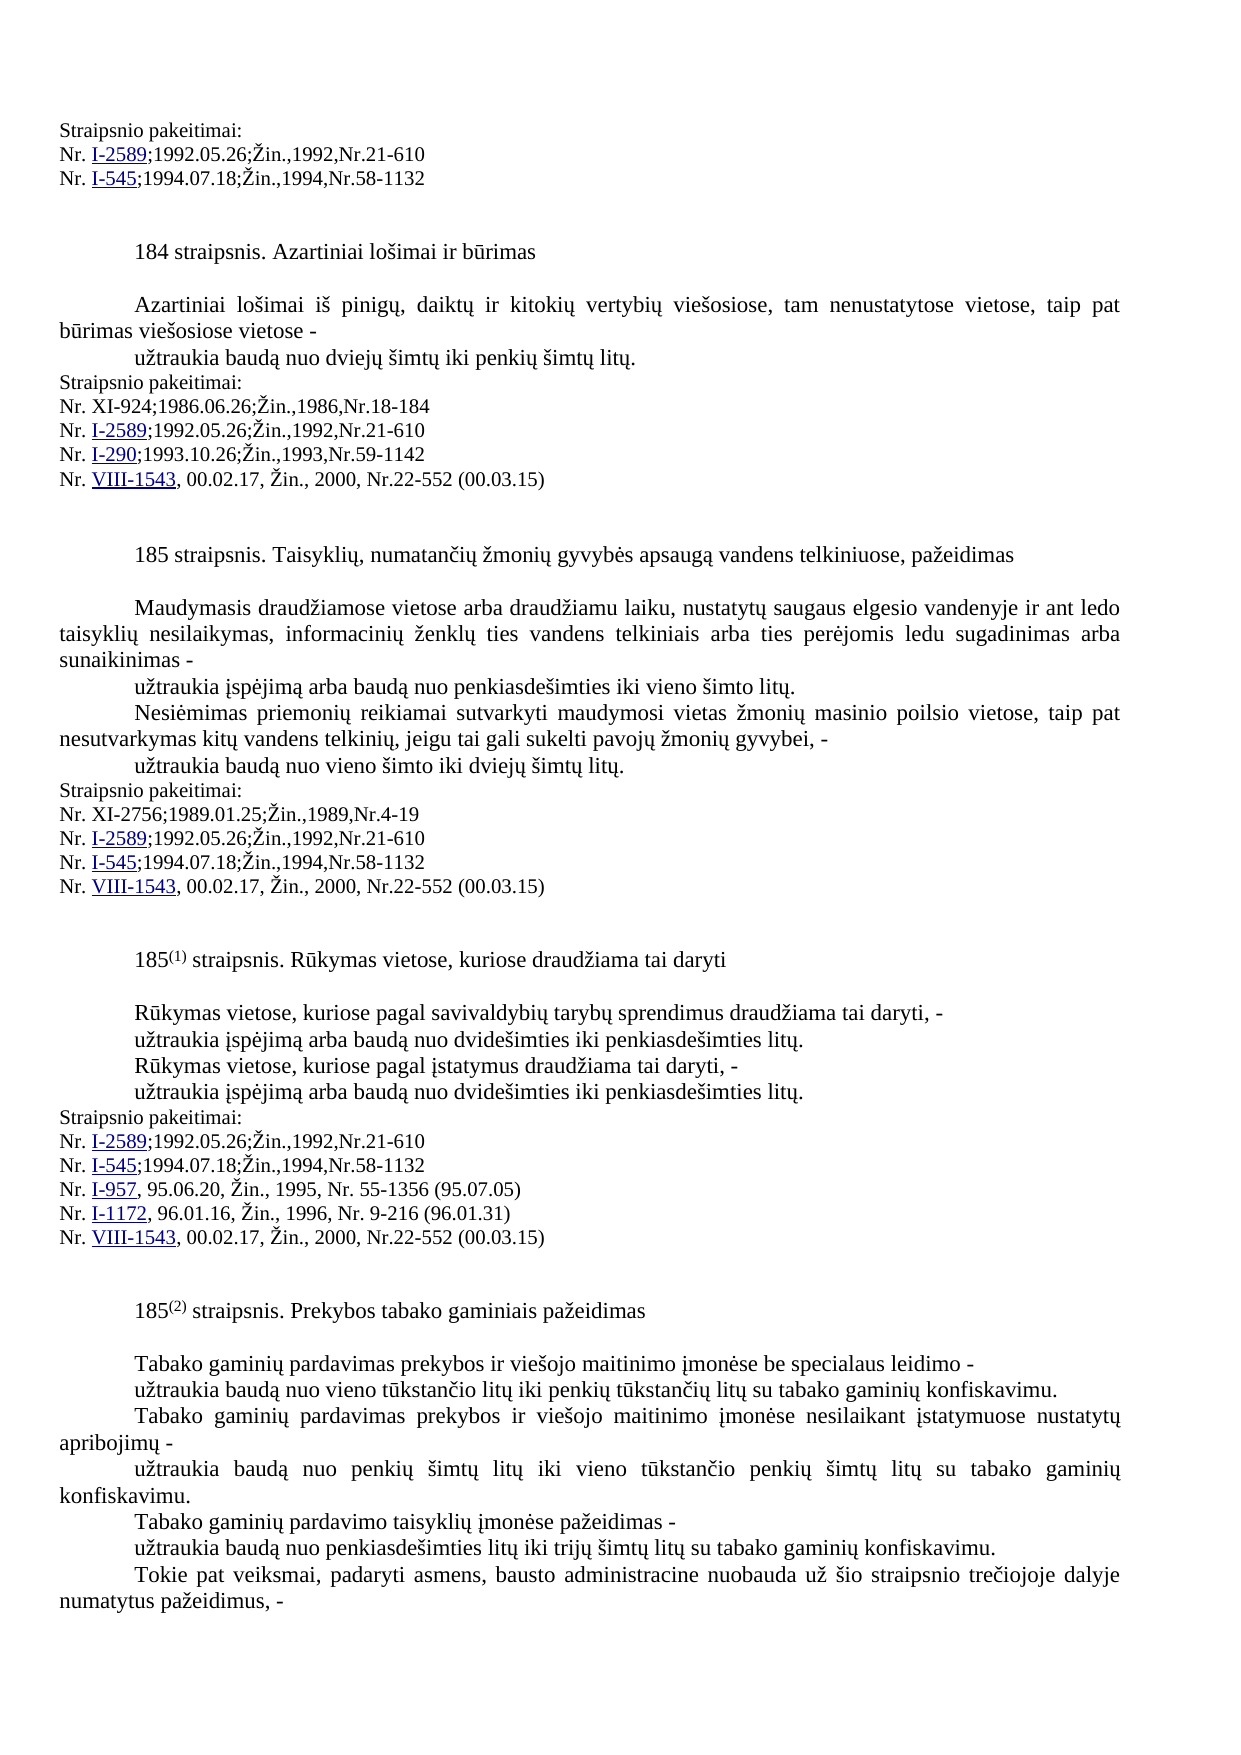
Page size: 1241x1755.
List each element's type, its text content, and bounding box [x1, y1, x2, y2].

text Nr. VIII-1543, 00.02.17, Žin., 2000, Nr.22-552 (00.03.15) [59, 1225, 1122, 1249]
text 185 straipsnis. Taisyklių, numatančių žmonių gyvybės apsaugą vandens telkiniuose, pažeidimas [134, 541, 1122, 567]
text Tabako gaminių pardavimas prekybos ir viešojo maitinimo įmonėse be specialaus leidimo - [59, 1350, 1122, 1376]
text Nr. I-545;1994.07.18;Žin.,1994,Nr.58-1132 [59, 166, 1122, 190]
text Nr. I-2589;1992.05.26;Žin.,1992,Nr.21-610 [59, 826, 1122, 850]
text Nesiėmimas priemonių reikiamai sutvarkyti maudymosi vietas žmonių masinio poilsio vietose, taip pat nesutvarkymas kitų vandens telkinių, jeigu tai gali sukelti pavojų žmonių gyvybei, - [59, 699, 1122, 752]
text užtraukia baudą nuo penkių šimtų litų iki vieno tūkstančio penkių šimtų litų su tabako gaminių konfiskavimu. [59, 1455, 1122, 1508]
text užtraukia įspėjimą arba baudą nuo dvidešimties iki penkiasdešimties litų. [59, 1026, 1122, 1052]
text užtraukia baudą nuo vieno šimto iki dviejų šimtų litų. [59, 752, 1122, 778]
text užtraukia įspėjimą arba baudą nuo dvidešimties iki penkiasdešimties litų. [59, 1078, 1122, 1105]
text Nr. I-1172, 96.01.16, Žin., 1996, Nr. 9-216 (96.01.31) [59, 1201, 1122, 1225]
text 185(1) straipsnis. Rūkymas vietose, kuriose draudžiama tai daryti [59, 947, 1122, 973]
text Nr. I-2589;1992.05.26;Žin.,1992,Nr.21-610 [59, 1129, 1122, 1153]
text užtraukia baudą nuo dviejų šimtų iki penkių šimtų litų. [59, 344, 1122, 370]
text Nr. I-545;1994.07.18;Žin.,1994,Nr.58-1132 [59, 1153, 1122, 1177]
text Nr. I-2589;1992.05.26;Žin.,1992,Nr.21-610 [59, 418, 1122, 442]
text Nr. I-957, 95.06.20, Žin., 1995, Nr. 55-1356 (95.07.05) [59, 1177, 1122, 1201]
text Rūkymas vietose, kuriose pagal savivaldybių tarybų sprendimus draudžiama tai daryti, - [59, 999, 1122, 1026]
text Nr. XI-2756;1989.01.25;Žin.,1989,Nr.4-19 [59, 802, 1122, 826]
text 185(2) straipsnis. Prekybos tabako gaminiais pažeidimas [59, 1297, 1122, 1323]
text Azartiniai lošimai iš pinigų, daiktų ir kitokių vertybių viešosiose, tam nenustatytose vietose, taip pat būrimas viešosiose vietose - [59, 291, 1122, 344]
text Tabako gaminių pardavimo taisyklių įmonėse pažeidimas - [59, 1508, 1122, 1534]
text Nr. I-545;1994.07.18;Žin.,1994,Nr.58-1132 [59, 850, 1122, 874]
text Straipsnio pakeitimai: [59, 1105, 1122, 1129]
text užtraukia baudą nuo vieno tūkstančio litų iki penkių tūkstančių litų su tabako gaminių konfiskavimu. [59, 1376, 1122, 1403]
text Straipsnio pakeitimai: [59, 778, 1122, 802]
text Maudymasis draudžiamose vietose arba draudžiamu laiku, nustatytų saugaus elgesio vandenyje ir ant ledo taisyklių nesilaikymas, informacinių ženklų ties vandens telkiniais arba ties perėjomis ledu sugadinimas arba sunaikinimas - [59, 594, 1122, 673]
text Nr. I-2589;1992.05.26;Žin.,1992,Nr.21-610 [59, 142, 1122, 166]
text užtraukia baudą nuo penkiasdešimties litų iki trijų šimtų litų su tabako gaminių konfiskavimu. [59, 1534, 1122, 1561]
text Straipsnio pakeitimai: [59, 370, 1122, 394]
text Nr. XI-924;1986.06.26;Žin.,1986,Nr.18-184 [59, 394, 1122, 418]
text užtraukia įspėjimą arba baudą nuo penkiasdešimties iki vieno šimto litų. [59, 673, 1122, 699]
text Nr. VIII-1543, 00.02.17, Žin., 2000, Nr.22-552 (00.03.15) [59, 466, 1122, 491]
text Nr. VIII-1543, 00.02.17, Žin., 2000, Nr.22-552 (00.03.15) [59, 874, 1122, 898]
text 184 straipsnis. Azartiniai lošimai ir būrimas [59, 238, 1122, 265]
text Rūkymas vietose, kuriose pagal įstatymus draudžiama tai daryti, - [59, 1052, 1122, 1078]
text Straipsnio pakeitimai: [59, 118, 1122, 142]
text Tokie pat veiksmai, padaryti asmens, bausto administracine nuobauda už šio straipsnio trečiojoje dalyje numatytus pažeidimus, - [59, 1561, 1122, 1613]
text Nr. I-290;1993.10.26;Žin.,1993,Nr.59-1142 [59, 442, 1122, 466]
text Tabako gaminių pardavimas prekybos ir viešojo maitinimo įmonėse nesilaikant įstatymuose nustatytų apribojimų - [59, 1403, 1122, 1455]
